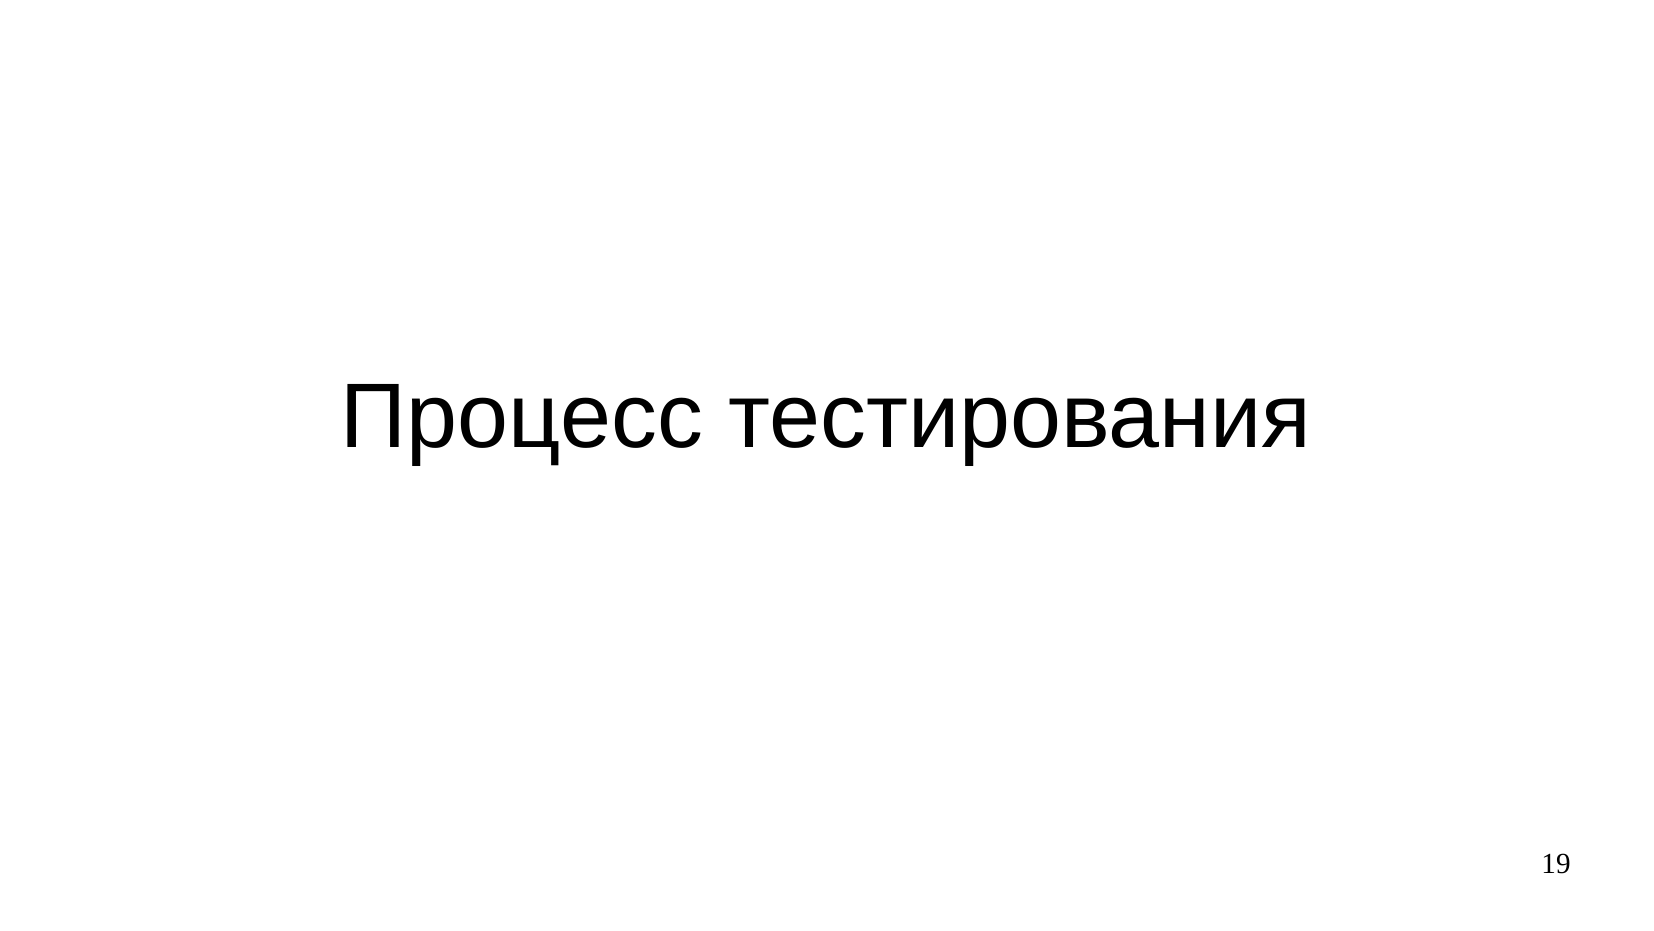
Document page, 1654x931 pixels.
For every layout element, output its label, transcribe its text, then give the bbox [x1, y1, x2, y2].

title Процесс тестирования [82, 338, 1571, 494]
